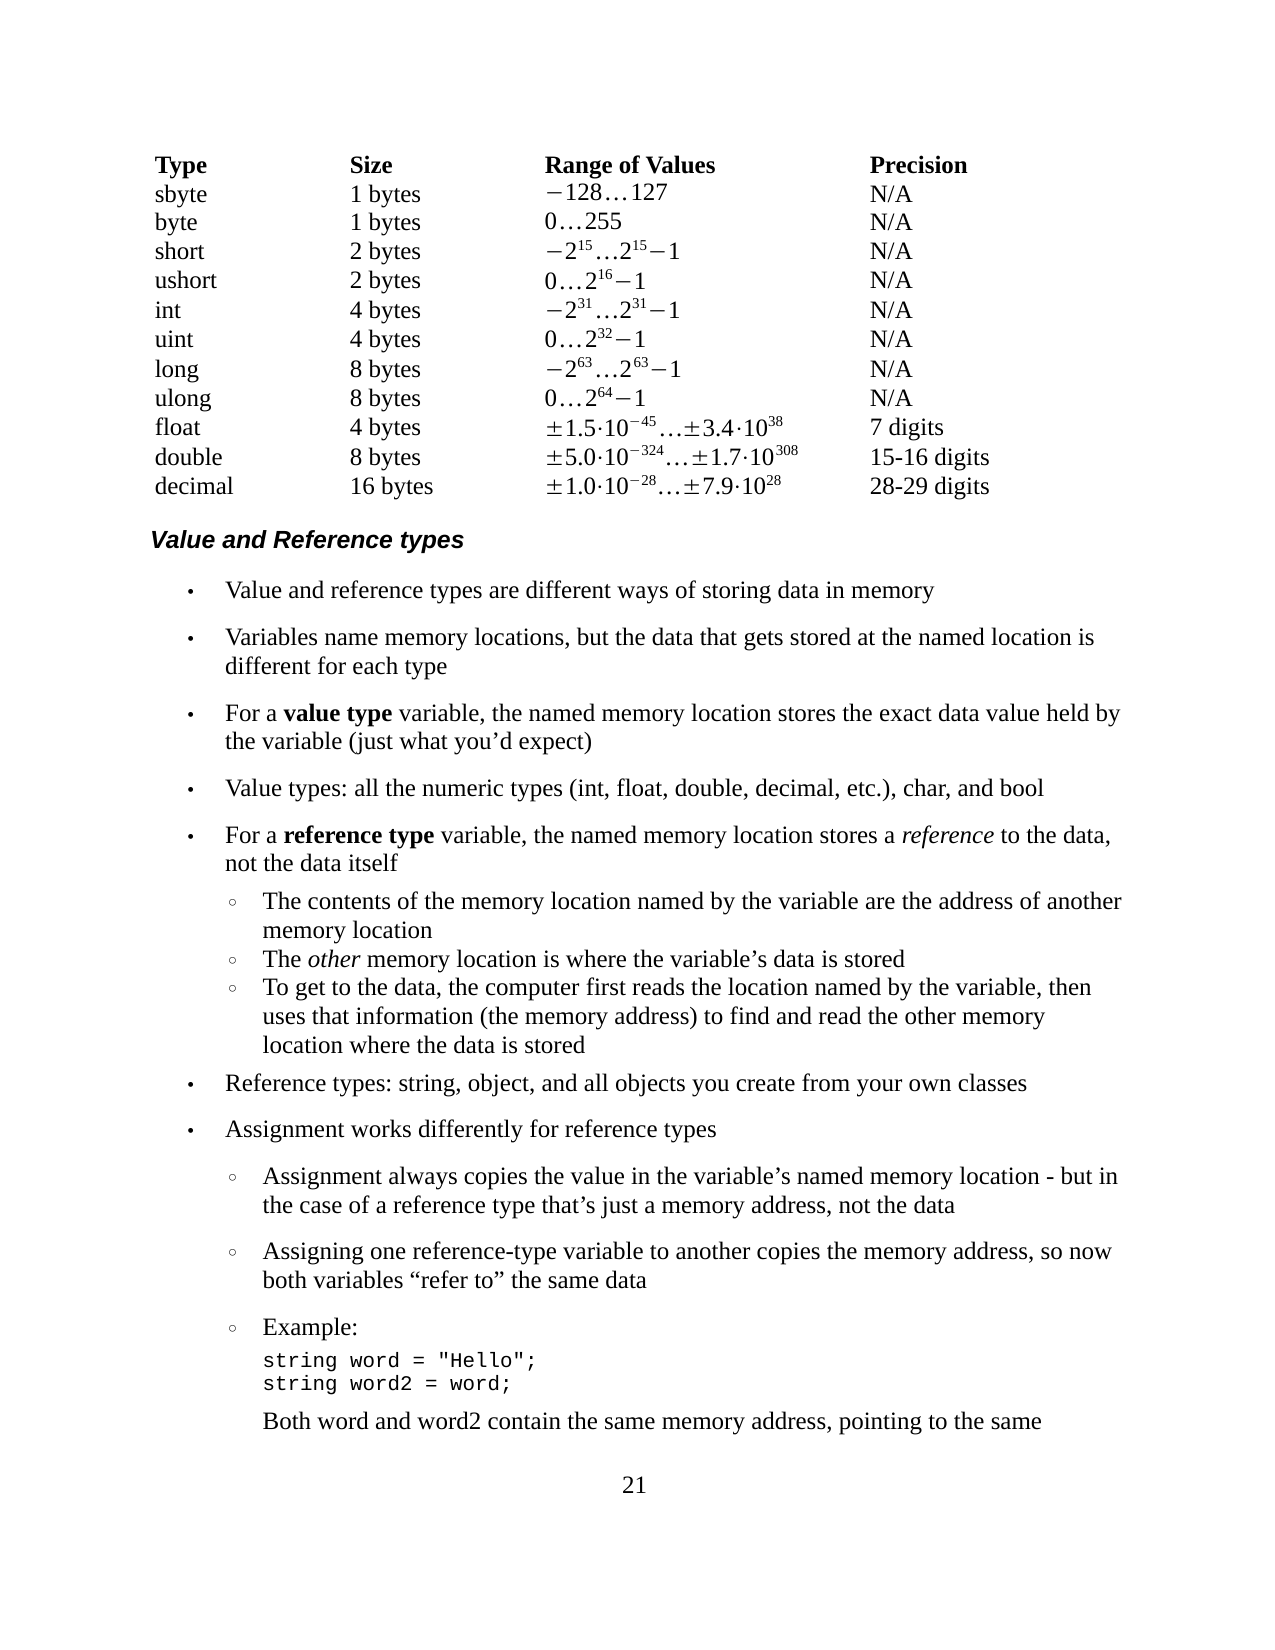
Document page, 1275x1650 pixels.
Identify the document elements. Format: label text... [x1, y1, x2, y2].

list string word2 = word; [225, 1373, 1125, 1397]
table_cell byte [150, 208, 345, 236]
list string word = "Hello"; [225, 1349, 1125, 1373]
list The contents of the memory location named by the variable are the address of another memory location [225, 886, 1125, 944]
table_cell float [150, 413, 345, 442]
table_cell 8 bytes [345, 383, 540, 412]
table_cell N/A [865, 383, 1125, 412]
table_cell N/A [865, 324, 1125, 354]
list Assignment works differently for reference types [187, 1114, 1125, 1143]
table_cell [540, 179, 865, 207]
table_cell 16 bytes [345, 471, 540, 501]
table_cell uint [150, 324, 345, 354]
list For a reference type variable, the named memory location stores a reference to the data, not the data itself [187, 820, 1125, 877]
table_cell short [150, 236, 345, 266]
table_cell 1 bytes [345, 208, 540, 236]
list Assigning one reference-type variable to another copies the memory address, so now both variables “refer to” the same data [225, 1236, 1125, 1294]
table_cell 15-16 digits [865, 442, 1125, 471]
table_header Size [345, 150, 540, 179]
table_cell 8 bytes [345, 354, 540, 383]
table_cell N/A [865, 236, 1125, 266]
table_cell N/A [865, 295, 1125, 324]
table_cell 4 bytes [345, 295, 540, 324]
table_cell N/A [865, 179, 1125, 207]
table_header Type [150, 150, 345, 179]
table_cell 2 bytes [345, 236, 540, 266]
table_cell ushort [150, 266, 345, 295]
table_cell 28-29 digits [865, 471, 1125, 501]
table_cell [540, 236, 865, 266]
list Value types: all the numeric types (int, float, double, decimal, etc.), char, and bool [187, 773, 1125, 802]
table_cell [540, 324, 865, 354]
table_cell N/A [865, 266, 1125, 295]
table_cell double [150, 442, 345, 471]
table_cell int [150, 295, 345, 324]
table_cell sbyte [150, 179, 345, 207]
table_cell 4 bytes [345, 413, 540, 442]
table_header Precision [865, 150, 1125, 179]
subtitle Value and Reference types [150, 526, 1125, 554]
list The other memory location is where the variable’s data is stored [225, 944, 1125, 972]
table_cell 7 digits [865, 413, 1125, 442]
table_cell [540, 354, 865, 383]
table_cell 8 bytes [345, 442, 540, 471]
table_cell [540, 266, 865, 295]
list Reference types: string, object, and all objects you create from your own classes [187, 1068, 1125, 1096]
table_cell 1 bytes [345, 179, 540, 207]
table_cell [540, 383, 865, 412]
table_cell N/A [865, 208, 1125, 236]
table_cell [540, 208, 865, 236]
table_cell [540, 442, 865, 471]
list Both word and word2 contain the same memory address, pointing to the same [225, 1406, 1125, 1434]
table_cell decimal [150, 471, 345, 501]
table_cell 2 bytes [345, 266, 540, 295]
list Variables name memory locations, but the data that gets stored at the named location is different for each type [187, 622, 1125, 680]
table_cell N/A [865, 354, 1125, 383]
list Assignment always copies the value in the variable’s named memory location - but in the case of a reference type that’s just a memory address, not the data [225, 1161, 1125, 1218]
table_cell [540, 295, 865, 324]
list To get to the data, the computer first reads the location named by the variable, then uses that information (the memory address) to find and read the other memory location where the data is stored [225, 972, 1125, 1059]
list Example: [225, 1312, 1125, 1341]
table_cell [540, 413, 865, 442]
table_cell long [150, 354, 345, 383]
list Value and reference types are different ways of storing data in memory [187, 576, 1125, 604]
list For a value type variable, the named memory location stores the exact data value held by the variable (just what you’d expect) [187, 698, 1125, 755]
table_cell 4 bytes [345, 324, 540, 354]
table_cell ulong [150, 383, 345, 412]
table_header Range of Values [540, 150, 865, 179]
table_cell [540, 471, 865, 501]
